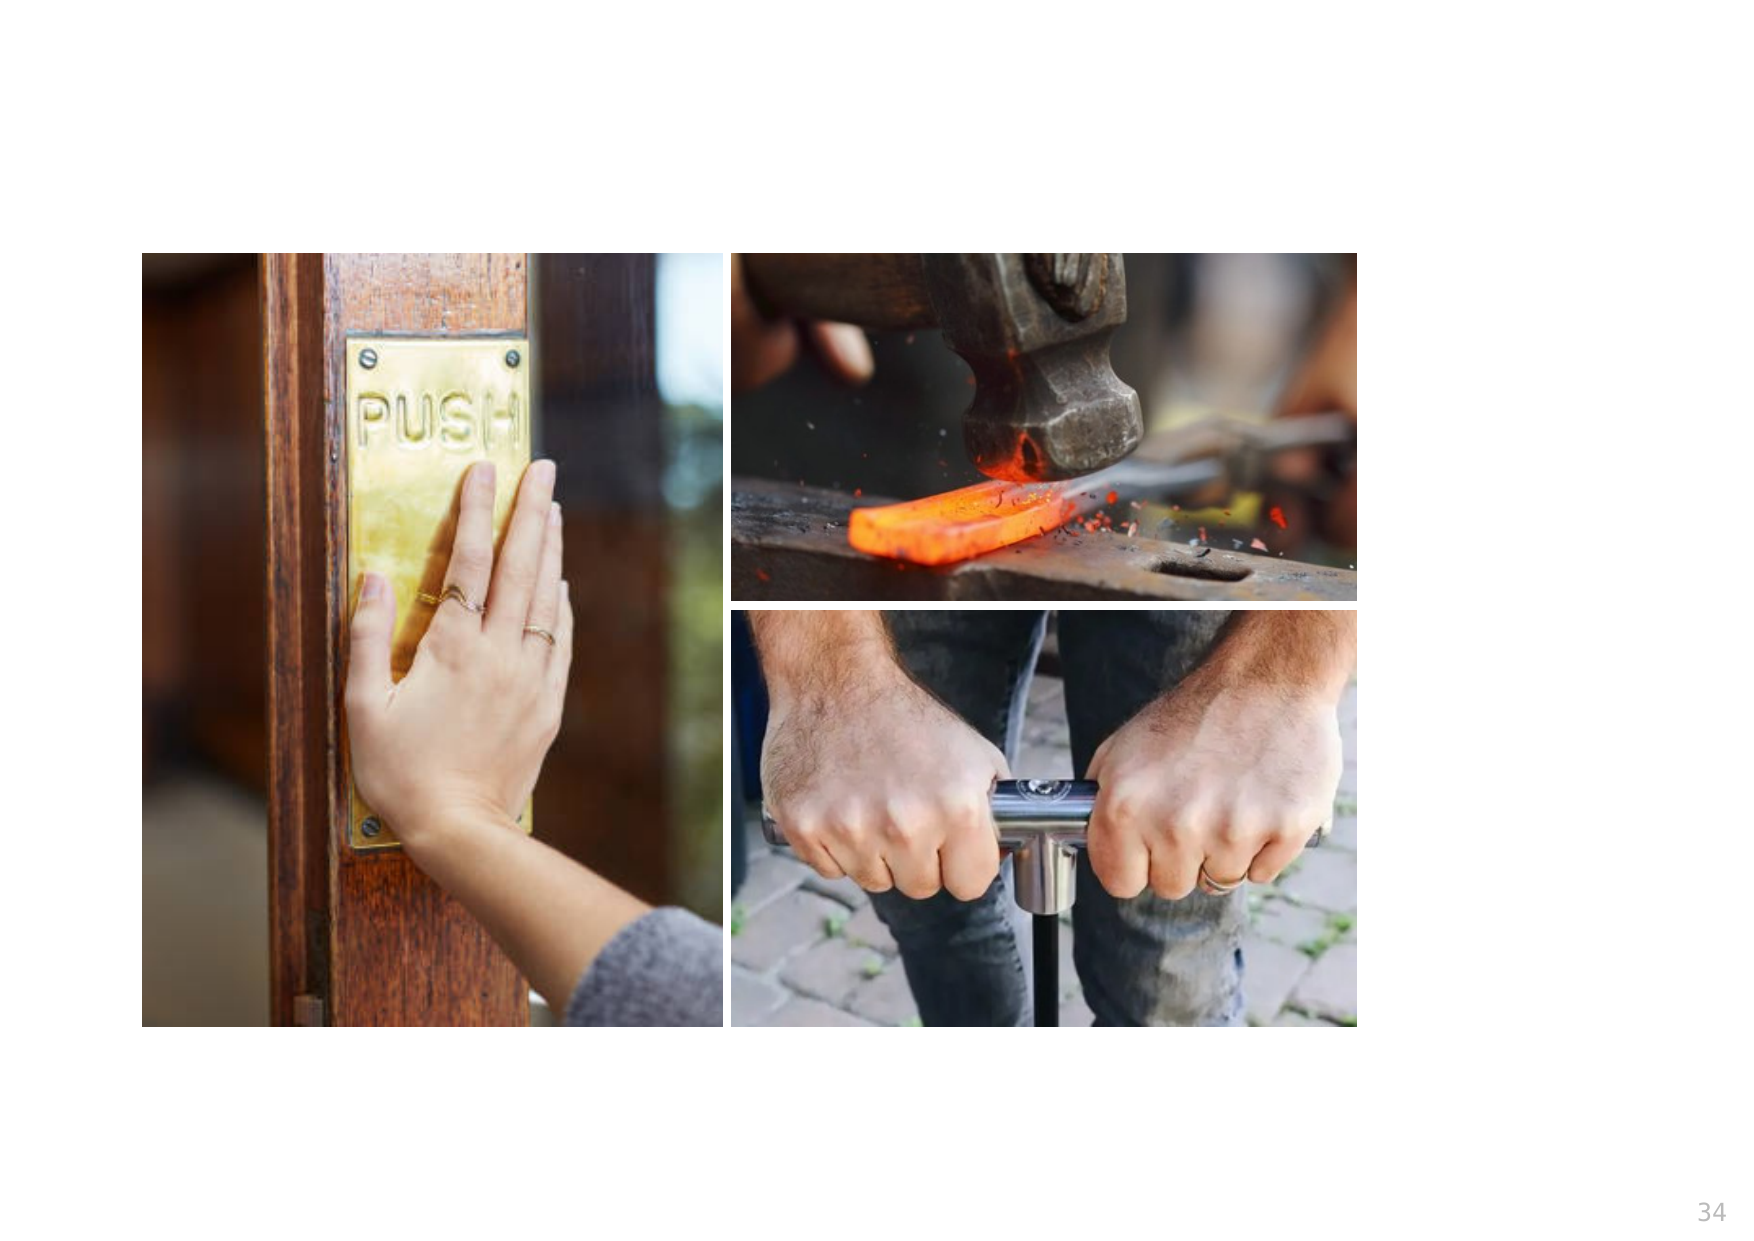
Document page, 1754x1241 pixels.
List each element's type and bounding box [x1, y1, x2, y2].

picture [142, 253, 723, 1027]
picture [731, 253, 1357, 601]
picture [731, 610, 1357, 1027]
